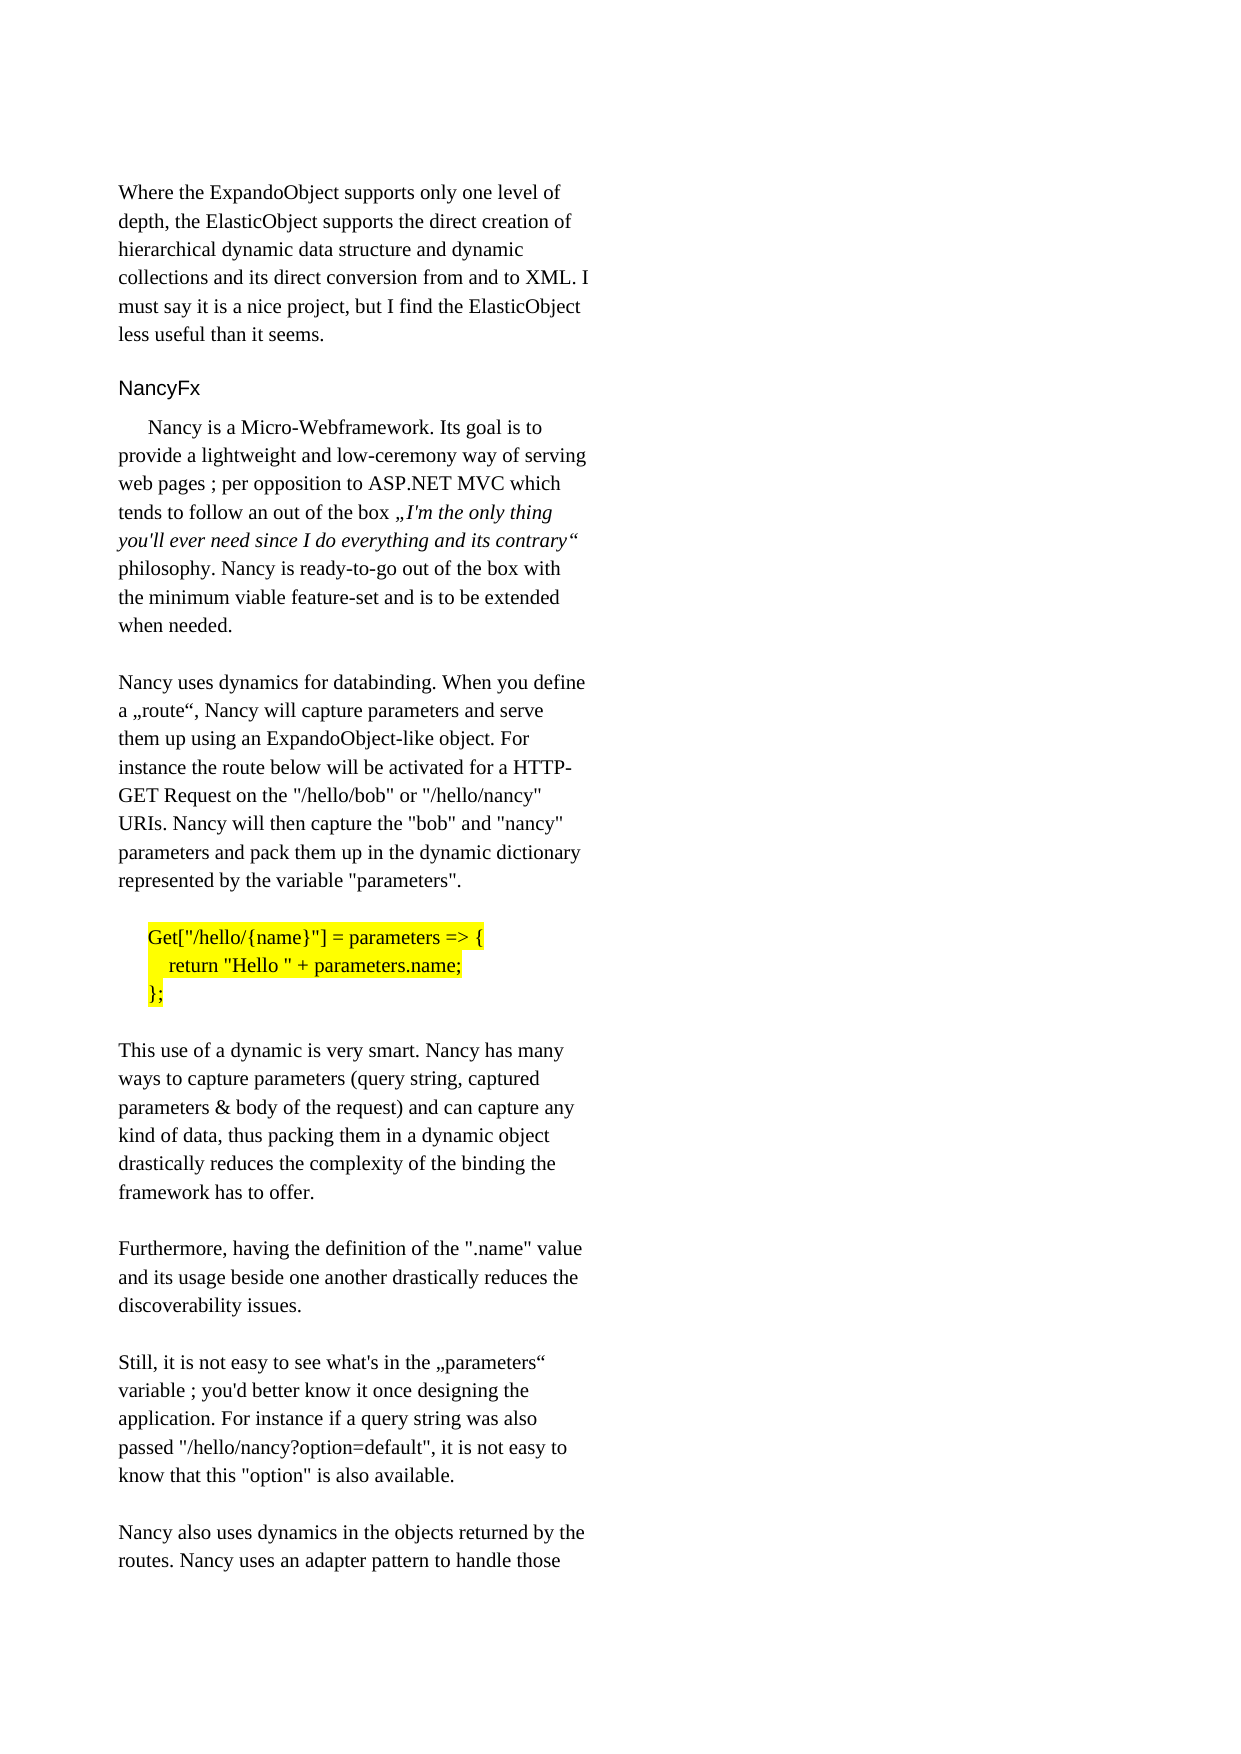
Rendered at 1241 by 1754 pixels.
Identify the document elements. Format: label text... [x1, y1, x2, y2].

text NancyFx [118, 377, 591, 400]
text Nancy uses dynamics for databinding. When you define a „route“, Nancy will capture parameters and serve them up using an ExpandoObject-like object. For instance the route below will be activated for a HTTP-GET Request on the "/hello/bob" or "/hello/nancy" URIs. Nancy will then capture the "bob" and "nancy" parameters and pack them up in the dynamic dictionary represented by the variable "parameters". [118, 667, 591, 893]
text Still, it is not easy to see what's in the „parameters“ variable ; you'd better know it once designing the application. For instance if a query string was also passed "/hello/nancy?option=default", it is not easy to know that this "option" is also available. [118, 1347, 591, 1488]
text return "Hello " + parameters.name; [118, 950, 591, 978]
text Furthermore, having the definition of the ".name" value and its usage beside one another drastically reduces the discoverability issues. [118, 1233, 591, 1318]
text Nancy also uses dynamics in the objects returned by the routes. Nancy uses an adapter pattern to handle those [118, 1517, 591, 1573]
text Get["/hello/{name}"] = parameters => { [118, 922, 591, 950]
text Nancy is a Micro-Webframework. Its goal is to provide a lightweight and low-ceremony way of serving web pages ; per opposition to ASP.NET MVC which tends to follow an out of the box „I'm the only thing you'll ever need since I do everything and its contrary“ philosophy. Nancy is ready-to-go out of the box with the minimum viable feature-set and is to be extended when needed. [118, 412, 591, 638]
text }; [118, 978, 591, 1007]
text This use of a dynamic is very smart. Nancy has many ways to capture parameters (query string, captured parameters & body of the request) and can capture any kind of data, thus packing them in a dynamic object drastically reduces the complexity of the binding the framework has to offer. [118, 1035, 591, 1205]
text Where the ExpandoObject supports only one level of depth, the ElasticObject supports the direct creation of hierarchical dynamic data structure and dynamic collections and its direct conversion from and to XML. I must say it is a nice project, but I find the ElasticObject less useful than it seems. [118, 177, 591, 347]
